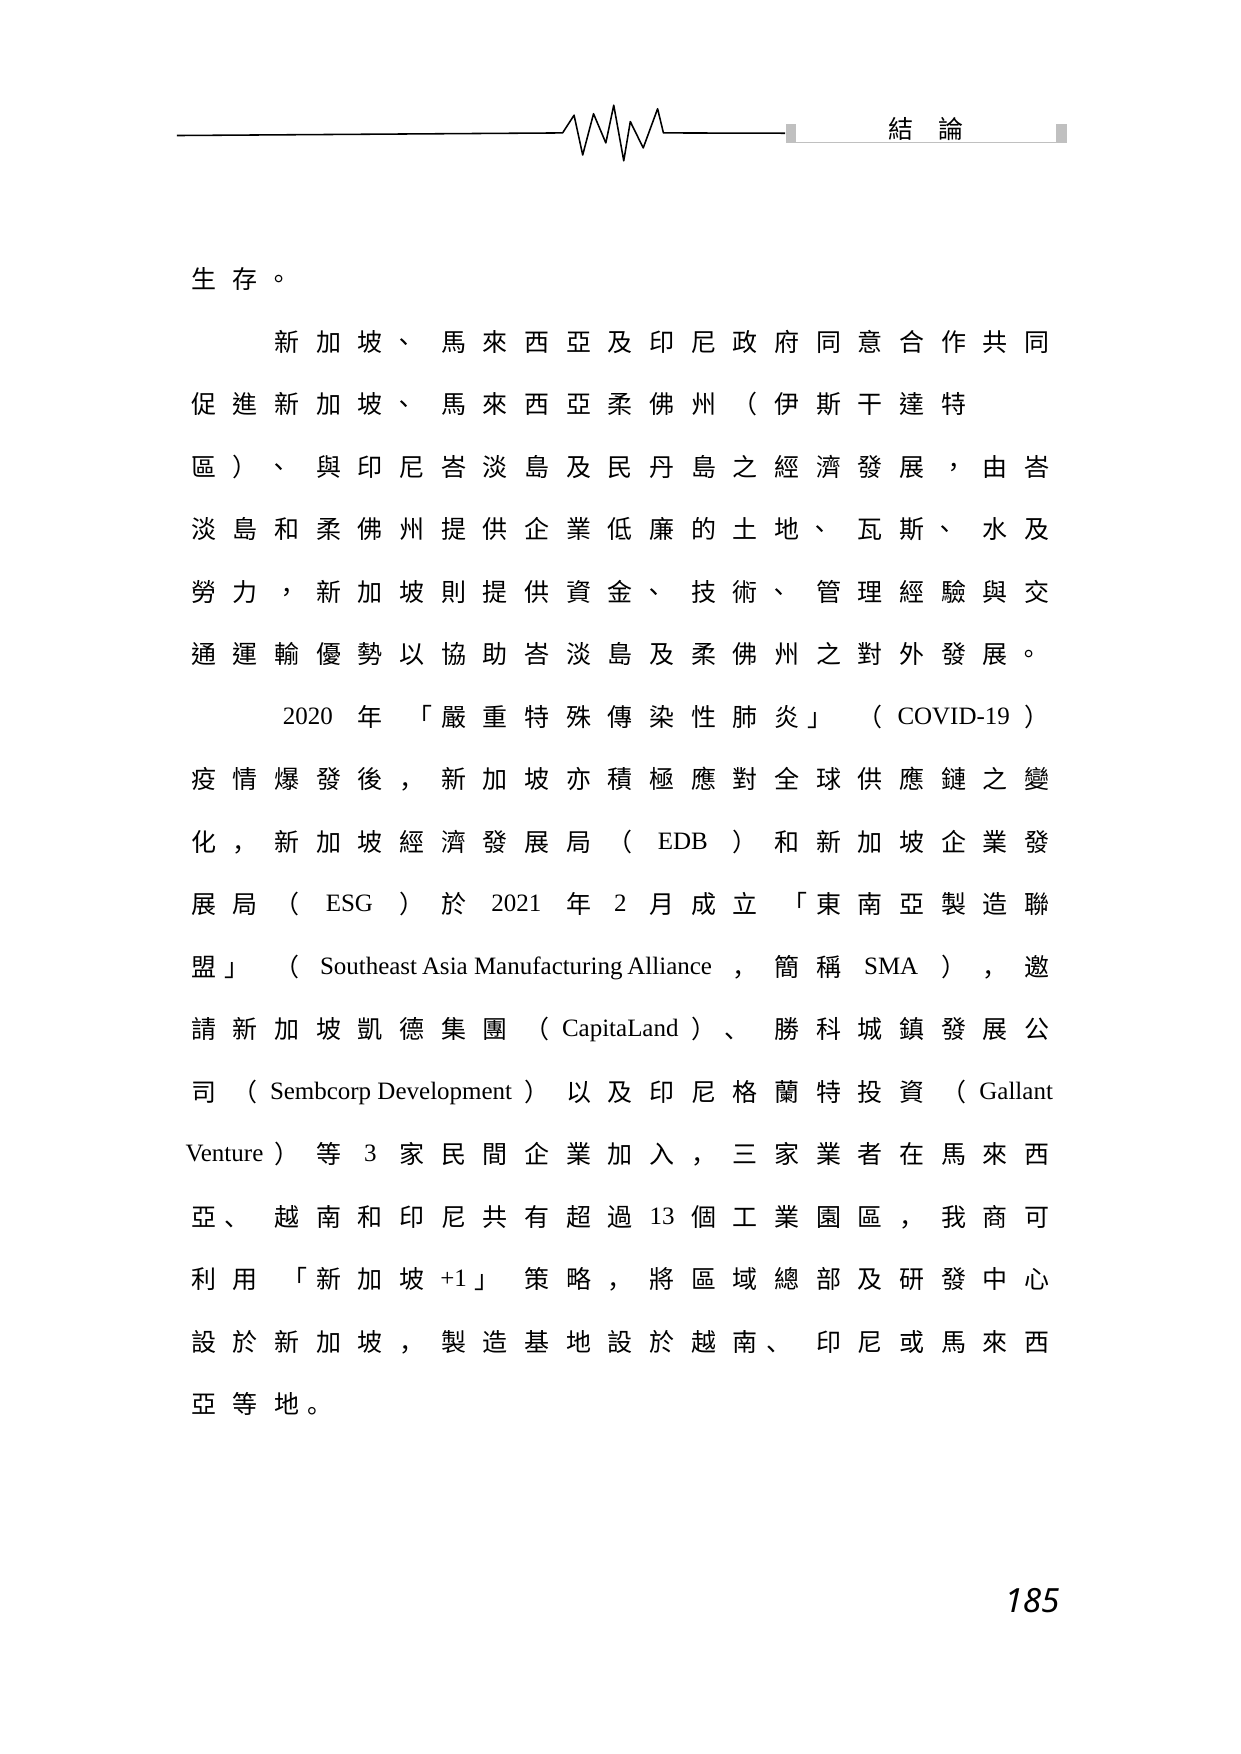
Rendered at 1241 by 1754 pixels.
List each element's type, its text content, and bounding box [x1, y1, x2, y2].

text 生存。 [183, 236, 1058, 299]
text 2020年「嚴重特殊傳染性肺炎」（COVID-19）疫情爆發後，新加坡亦積極應對全球供應鏈之變化，新加坡經濟發展局（EDB）和新加坡企業發展局（ESG）於2021年2月成立「東南亞製造聯盟」（Southeast Asia Manufacturing Alliance，簡稱SMA），邀請新加坡凱德集團（CapitaLand）、勝科城鎮發展公司（Sembcorp Development）以及印尼格蘭特投資（Gallant Venture）等3家民間企業加入，三家業者在馬來西亞、越南和印尼共有超過13個工業園區，我商可利用「新加坡+1」策略，將區域總部及研發中心設於新加坡，製造基地設於越南、印尼或馬來西亞等地。 [183, 674, 1058, 1424]
text 新加坡、馬來西亞及印尼政府同意合作共同促進新加坡、馬來西亞柔佛州（伊斯干達特區）、與印尼峇淡島及民丹島之經濟發展，由峇淡島和柔佛州提供企業低廉的土地、瓦斯、水及勞力，新加坡則提供資金、技術、管理經驗與交通運輸優勢以協助峇淡島及柔佛州之對外發展。 [183, 299, 1058, 674]
